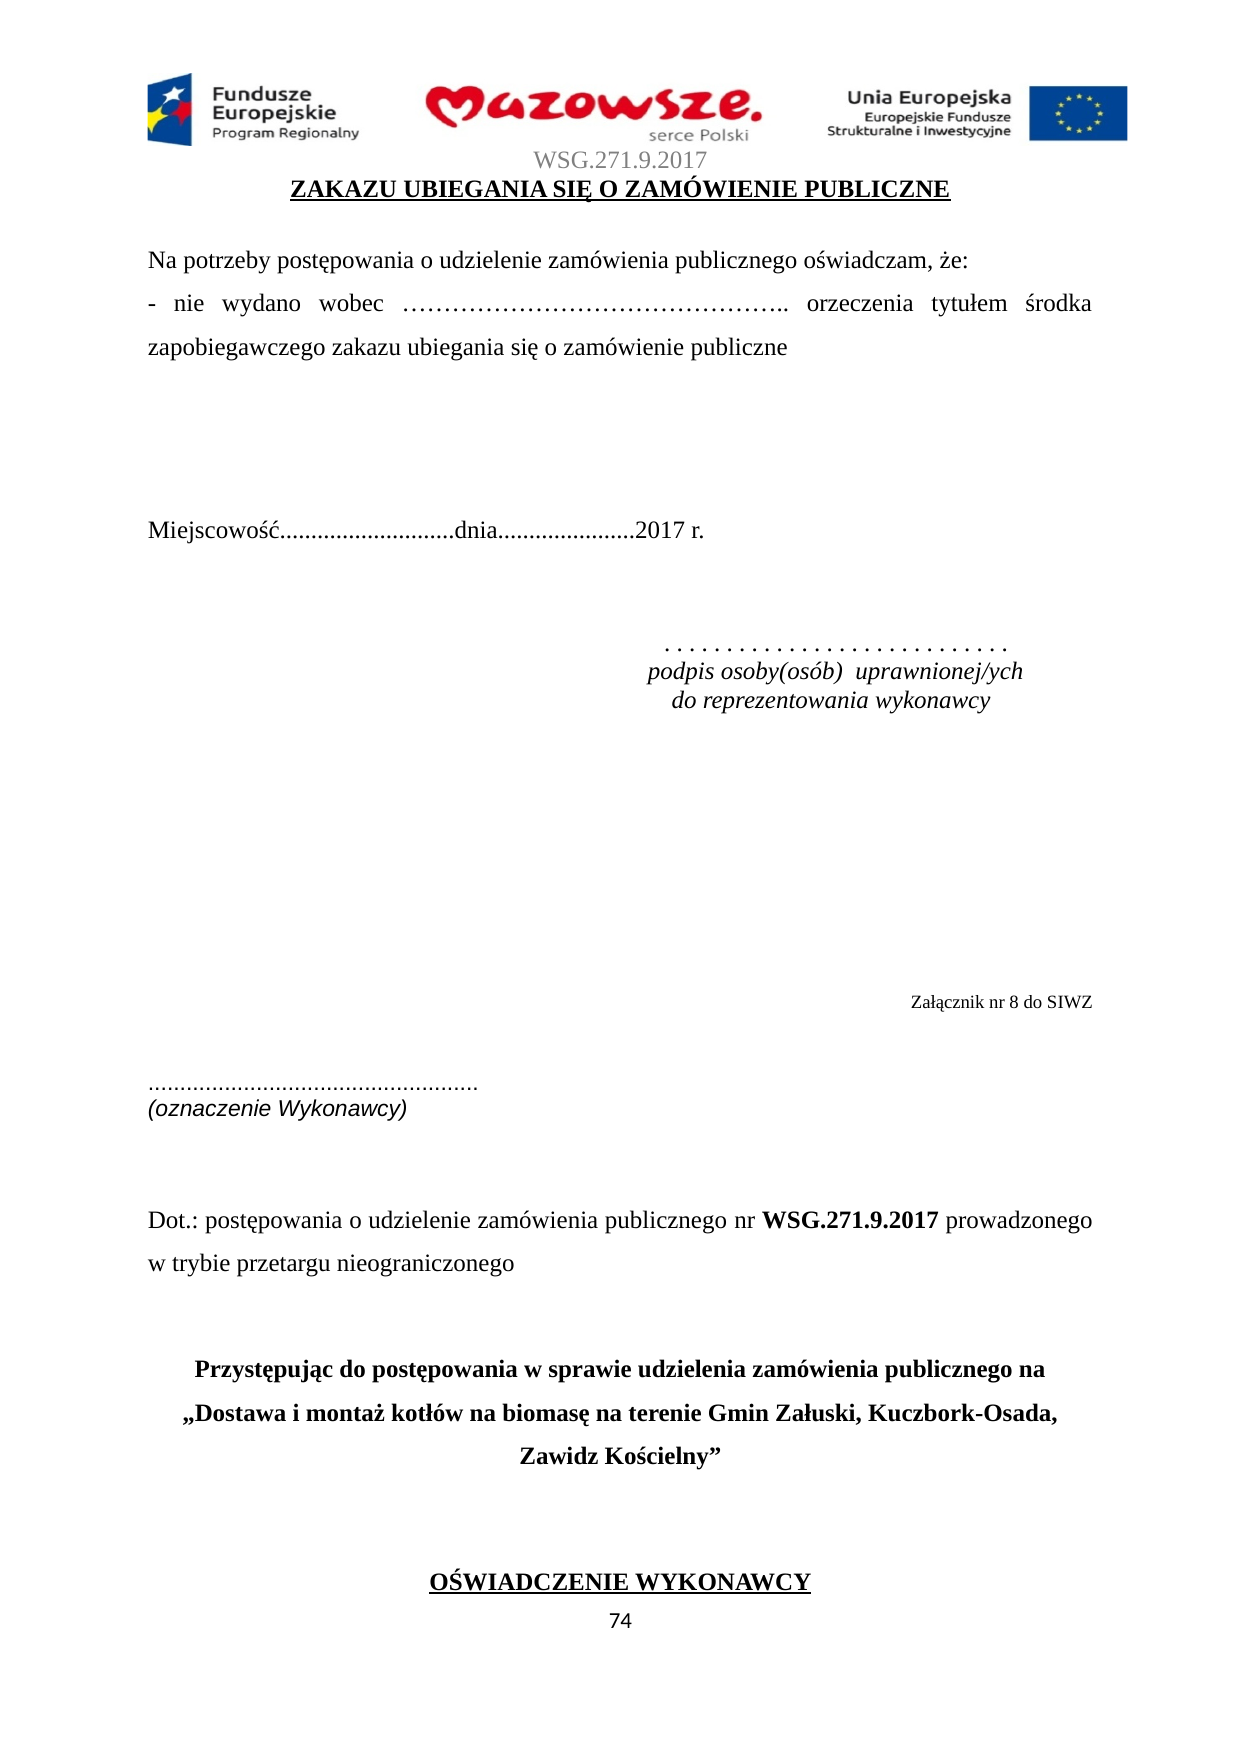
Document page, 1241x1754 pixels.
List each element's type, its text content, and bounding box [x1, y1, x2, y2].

text Na potrzeby postępowania o udzielenie zamówienia publicznego oświadczam, że: [148, 245, 1093, 274]
text Miejscowość............................dnia......................2017 r. [148, 515, 1093, 543]
text OŚWIADCZENIE WYKONAWCY [148, 1567, 1093, 1596]
text Przystępując do postępowania w sprawie udzielenia zamówienia publicznego na „Dostawa i montaż kotłów na biomasę na terenie Gmin Załuski, Kuczbork-Osada, Zawidz Kościelny” [148, 1354, 1093, 1511]
text Załącznik nr 8 do SIWZ [148, 991, 1093, 1013]
text Dot.: postępowania o udzielenie zamówienia publicznego nr WSG.271.9.2017 prowadzonego w trybie przetargu nieograniczonego [148, 1205, 1093, 1277]
text - nie wydano wobec ……………………………………….. orzeczenia tytułem środka zapobiegawczego zakazu ubiegania się o zamówienie publiczne [148, 288, 1093, 360]
text ZAKAZU UBIEGANIA SIĘ O ZAMÓWIENIE PUBLICZNE [148, 174, 1093, 203]
text . . . . . . . . . . . . . . . . . . . . . . . . . . . . podpis osoby(osób) uprawnionej/ych do reprezentowania wykonawcy [148, 628, 1093, 714]
text (oznaczenie Wykonawcy) [148, 1095, 1093, 1121]
text .................................................... [148, 1069, 1093, 1095]
